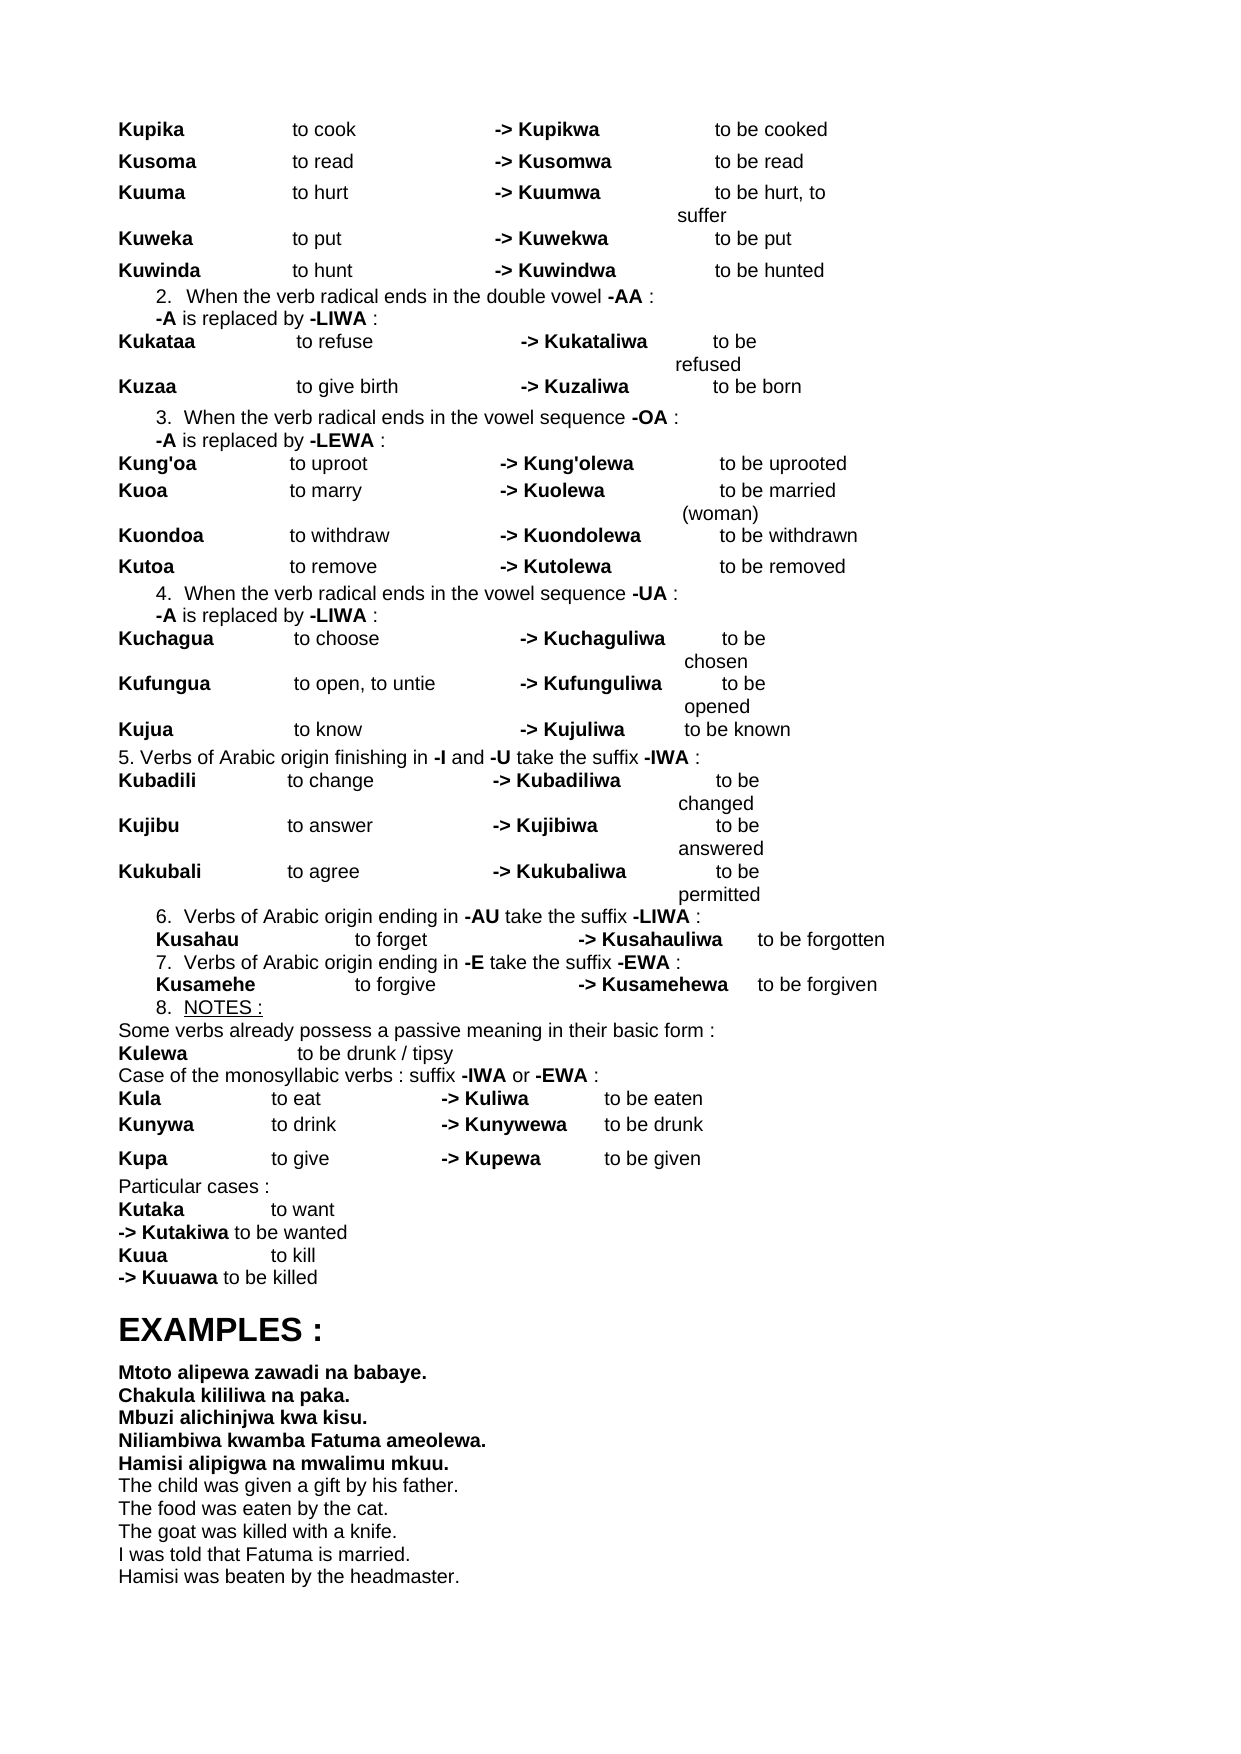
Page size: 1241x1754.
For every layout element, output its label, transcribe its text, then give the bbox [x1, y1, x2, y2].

table_header Kukataa to refuse -> Kukataliwa [118, 330, 675, 375]
table_cell Kuuma [118, 181, 254, 227]
table_header to eat [234, 1087, 404, 1113]
table_header to be refused [675, 330, 819, 375]
table_cell to remove [252, 555, 462, 581]
text Mbuzi alichinjwa kwa kisu. [118, 1406, 1122, 1429]
table_cell to agree [250, 860, 455, 905]
text Hamisi was beaten by the headmaster. [118, 1565, 1122, 1588]
table_cell to be withdrawn [682, 524, 902, 555]
table_cell -> Kusomwa [457, 150, 677, 181]
table_cell to drink [234, 1113, 404, 1147]
table_cell to withdraw [252, 524, 462, 555]
table_cell -> Kuolewa [462, 479, 682, 524]
text Kusahau to forget -> Kusahauliwa to be forgotten [118, 928, 1122, 951]
table_cell to give [234, 1147, 404, 1175]
table_header to be chosen [684, 627, 819, 672]
table_cell -> Kupewa [404, 1147, 604, 1175]
table_cell to be known [684, 718, 819, 746]
table_cell to know [256, 718, 482, 746]
text Niliambiwa kwamba Fatuma ameolewa. [118, 1429, 1122, 1452]
text 5. Verbs of Arabic origin finishing in -I and -U take the suffix -IWA : [118, 746, 1122, 769]
text Case of the monosyllabic verbs : suffix -IWA or -EWA : [118, 1064, 1122, 1087]
list NOTES : [172, 996, 1122, 1019]
table_cell Kujua [118, 718, 256, 746]
text Chakula kililiwa na paka. [118, 1383, 1122, 1406]
table_cell to be hunted [677, 259, 870, 284]
table_cell to be drunk [604, 1113, 721, 1147]
table_cell to hurt [255, 181, 457, 227]
table_cell -> Kukubaliwa [455, 860, 678, 905]
table_cell to hunt [255, 259, 457, 284]
table_cell to answer [250, 814, 455, 860]
table_cell Kufungua [118, 672, 256, 718]
table_header -> Kubadiliwa [455, 769, 678, 814]
table_cell to be removed [682, 555, 902, 581]
table_cell to put [255, 227, 457, 258]
table_header Kung'oa [118, 451, 252, 479]
table_cell -> Kutolewa [462, 555, 682, 581]
table_cell -> Kuondolewa [462, 524, 682, 555]
table_header -> Kuchaguliwa [482, 627, 684, 672]
text Hamisi alipigwa na mwalimu mkuu. [118, 1452, 1122, 1474]
table_cell Kukubali [118, 860, 249, 905]
table_header to change [250, 769, 455, 814]
table_cell to be cooked [677, 118, 870, 150]
table_cell to cook [255, 118, 457, 150]
list When the verb radical ends in the vowel sequence -UA : [172, 581, 1122, 604]
text Kusamehe to forgive -> Kusamehewa to be forgiven [118, 973, 1122, 996]
text Kulewa to be drunk / tipsy [118, 1041, 1122, 1064]
table_cell -> Kuumwa [457, 181, 677, 227]
text I was told that Fatuma is married. [118, 1542, 1122, 1565]
table_cell Kupa [118, 1147, 234, 1175]
table_cell Kuwinda [118, 259, 254, 284]
table_header to uproot [252, 451, 462, 479]
table_header -> Kung'olewa [462, 451, 682, 479]
table_cell -> Kufunguliwa [482, 672, 684, 718]
table_cell Kuondoa [118, 524, 252, 555]
table_header to be uprooted [682, 451, 902, 479]
table_cell -> Kuwekwa [457, 227, 677, 258]
text -A is replaced by -LIWA : [118, 604, 1122, 627]
table_header Kula [118, 1087, 234, 1113]
table_header to be eaten [604, 1087, 721, 1113]
subtitle EXAMPLES : [118, 1310, 1122, 1348]
text The goat was killed with a knife. [118, 1520, 1122, 1542]
text Kuua to kill [118, 1243, 1122, 1266]
table_cell to be put [677, 227, 870, 258]
table_header Kubadili [118, 769, 249, 814]
table_header to choose [256, 627, 482, 672]
table_cell to marry [252, 479, 462, 524]
table_cell Kusoma [118, 150, 254, 181]
text -> Kutakiwa to be wanted [118, 1221, 1122, 1243]
text -> Kuuawa to be killed [118, 1266, 1122, 1289]
table_cell -> Kunywewa [404, 1113, 604, 1147]
list When the verb radical ends in the double vowel -AA : [118, 284, 1122, 307]
text The food was eaten by the cat. [118, 1497, 1122, 1520]
table_header -> Kuliwa [404, 1087, 604, 1113]
text Kutaka to want [118, 1198, 1122, 1221]
table_cell to be read [677, 150, 870, 181]
table_cell to be hurt, to suffer [677, 181, 870, 227]
table_cell to read [255, 150, 457, 181]
table_cell to be married (woman) [682, 479, 902, 524]
list Verbs of Arabic origin ending in -E take the suffix -EWA : [172, 951, 1122, 973]
list When the verb radical ends in the vowel sequence -OA : [172, 406, 1122, 429]
table_cell -> Kuwindwa [457, 259, 677, 284]
text Some verbs already possess a passive meaning in their basic form : [118, 1019, 1122, 1041]
table_cell Kuzaa to give birth -> Kuzaliwa [118, 375, 675, 406]
list [118, 996, 156, 1019]
table_cell to be answered [678, 814, 838, 860]
table_cell to be opened [684, 672, 819, 718]
table_cell to be given [604, 1147, 721, 1175]
table_cell -> Kujibiwa [455, 814, 678, 860]
table_cell Kutoa [118, 555, 252, 581]
text Mtoto alipewa zawadi na babaye. [118, 1361, 1122, 1383]
text -A is replaced by -LEWA : [118, 429, 1122, 451]
text -A is replaced by -LIWA : [118, 307, 1122, 330]
text The child was given a gift by his father. [118, 1474, 1122, 1497]
table_cell Kujibu [118, 814, 249, 860]
table_cell Kuoa [118, 479, 252, 524]
table_cell Kupika [118, 118, 254, 150]
table_cell to be born [675, 375, 819, 406]
text Particular cases : [118, 1175, 1122, 1198]
table_cell Kuweka [118, 227, 254, 258]
table_header to be changed [678, 769, 838, 814]
table_cell Kunywa [118, 1113, 234, 1147]
table_header Kuchagua [118, 627, 256, 672]
list Verbs of Arabic origin ending in -AU take the suffix -LIWA : [172, 905, 1122, 928]
table_cell to be permitted [678, 860, 838, 905]
table_cell -> Kujuliwa [482, 718, 684, 746]
table_cell to open, to untie [256, 672, 482, 718]
table_cell -> Kupikwa [457, 118, 677, 150]
